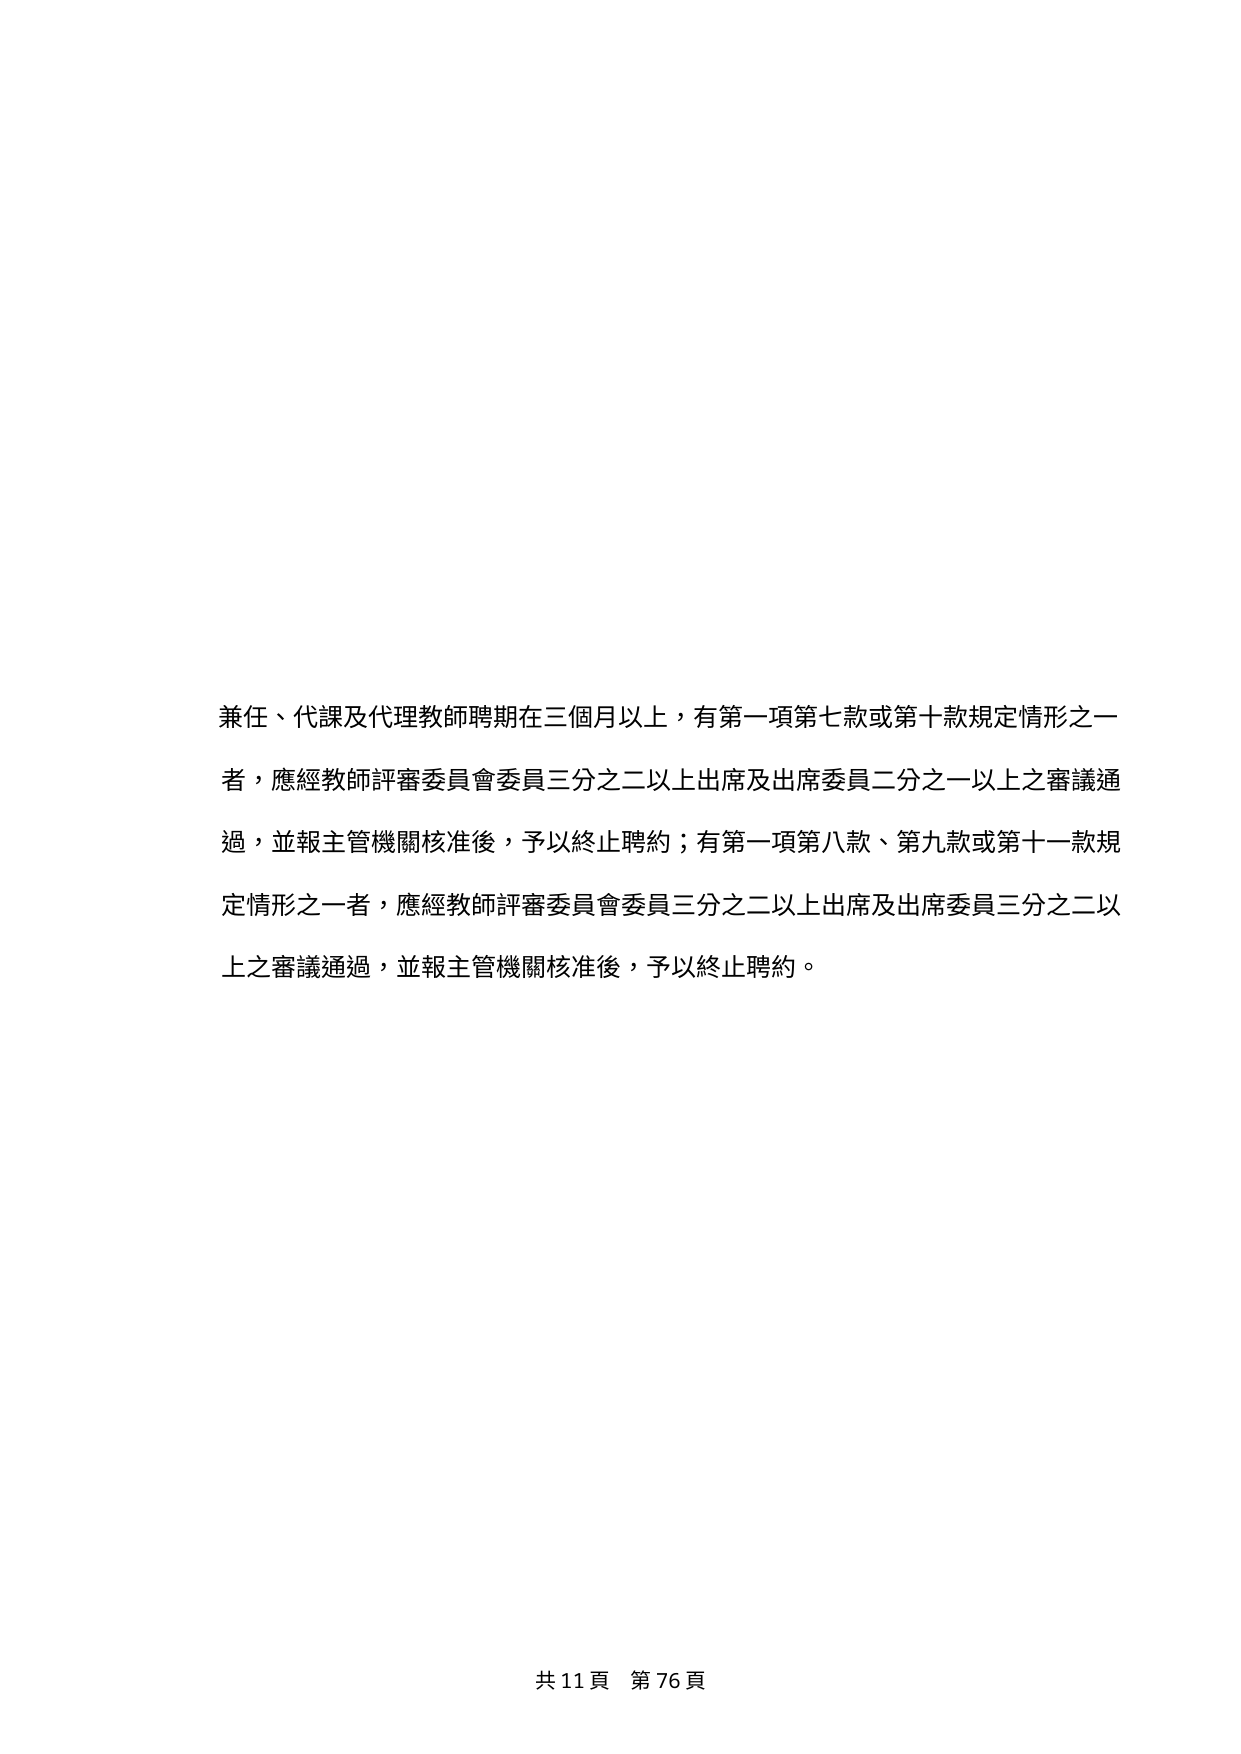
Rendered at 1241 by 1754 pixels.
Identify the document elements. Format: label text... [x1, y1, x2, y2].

text 兼任、代課及代理教師聘期在三個月以上，有第一項第七款或第十款規定情形之一者，應經教師評審委員會委員三分之二以上出席及出席委員二分之一以上之審議通過，並報主管機關核准後，予以終止聘約；有第一項第八款、第九款或第十一款規定情形之一者，應經教師評審委員會委員三分之二以上出席及出席委員三分之二以上之審議通過，並報主管機關核准後，予以終止聘約。 [218, 674, 1122, 987]
